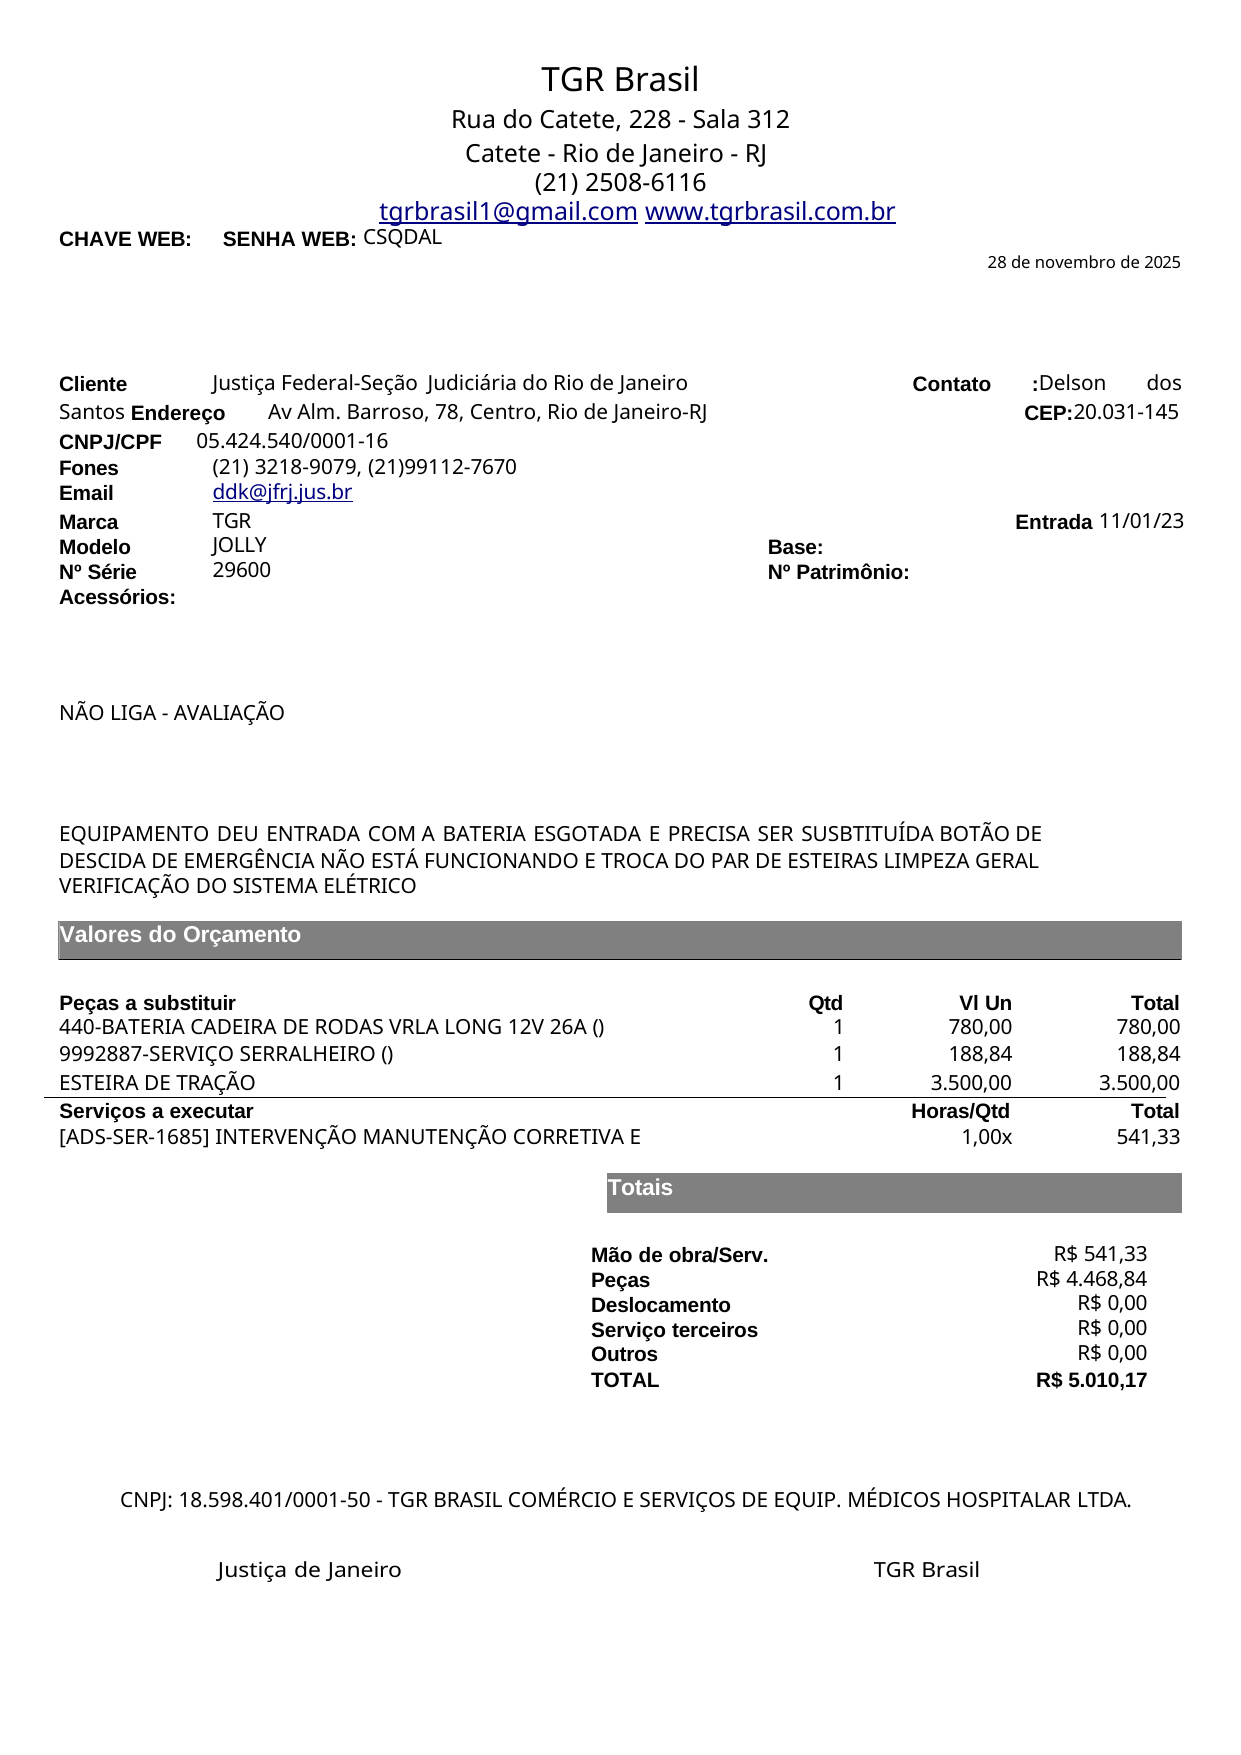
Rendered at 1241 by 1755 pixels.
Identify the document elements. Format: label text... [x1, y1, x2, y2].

text Nº Série 29600 Nº Patrimônio: [59, 559, 1196, 584]
text EQUIPAMENTO DEU ENTRADA COM A BATERIA ESGOTADA E PRECISA SER SUSBTITUÍDA BOTÃO DE DESCIDA DE EMERGÊNCIA NÃO ESTÁ FUNCIONANDO E TROCA DO PAR DE ESTEIRAS LIMPEZA GERAL [59, 819, 1058, 874]
text tgrbrasil1@gmail.com www.tgrbrasil.com.br [379, 197, 1196, 226]
text Rua do Catete, 228 - Sala 312 Catete - Rio de Janeiro - RJ [451, 101, 824, 169]
text 440-BATERIA CADEIRA DE RODAS VRLA LONG 12V 26A () 1 780,00 780,00 [59, 1015, 1196, 1039]
text TOTAL R$ 5.010,17 [591, 1368, 1196, 1392]
text CNPJ: 18.598.401/0001-50 - TGR BRASIL COMÉRCIO E SERVIÇOS DE EQUIP. MÉDICOS HOSPITALAR LTDA. [120, 1486, 1175, 1513]
text Deslocamento R$ 0,00 [591, 1292, 1196, 1317]
text Cliente Justiça Federal-Seção Judiciária do Rio de Janeiro Contato :Delson dos Santos Endereço Av Alm. Barroso, 78, Centro, Rio de Janeiro-RJ CEP:20.031-145 CNPJ/CPF 05.424.540/0001-16 [59, 368, 1182, 456]
text Peças a substituir Qtd Vl Un Total [59, 991, 1196, 1015]
text Acessórios: [59, 585, 1196, 609]
text Condições de Pagamento [59, 1421, 1182, 1448]
text Orçamento da Ordem de Serviço 1051 [59, 297, 1181, 337]
text VERIFICAÇÃO DO SISTEMA ELÉTRICO [59, 874, 1196, 898]
text [ADS-SER-1685] INTERVENÇÃO MANUTENÇÃO CORRETIVA E 1,00x 541,33 [59, 1122, 1196, 1151]
text Serviços a executar Horas/Qtd Total [59, 1098, 1196, 1122]
text CHAVE WEB: SENHA WEB: CSQDAL [59, 226, 1196, 251]
text Modelo JOLLY Base: [59, 534, 1196, 559]
text Laudo Técnico [59, 755, 1181, 781]
text Outros R$ 0,00 [591, 1342, 1196, 1367]
text ESTEIRA DE TRAÇÃO 1 3.500,00 3.500,00 [59, 1068, 1196, 1096]
text Marca TGR Entrada 11/01/23 [59, 509, 1196, 534]
text Defeito/Reclamação [59, 633, 1181, 659]
text 28 de novembro de 2025 [44, 251, 1181, 274]
text NÃO LIGA - AVALIAÇÃO [59, 698, 1196, 726]
text Mão de obra/Serv. R$ 541,33 [591, 1244, 1196, 1267]
subtitle TGR Brasil [44, 56, 1196, 101]
text Fones (21) 3218-9079, (21)99112-7670 [59, 456, 1196, 481]
text (21) 2508-6116 [534, 169, 1196, 197]
text 9992887-SERVIÇO SERRALHEIRO () 1 188,84 188,84 [59, 1039, 1196, 1068]
text Email ddk@jfrj.jus.br [59, 481, 1196, 506]
text Peças R$ 4.468,84 [591, 1267, 1196, 1292]
text Serviço terceiros R$ 0,00 [591, 1317, 1196, 1342]
